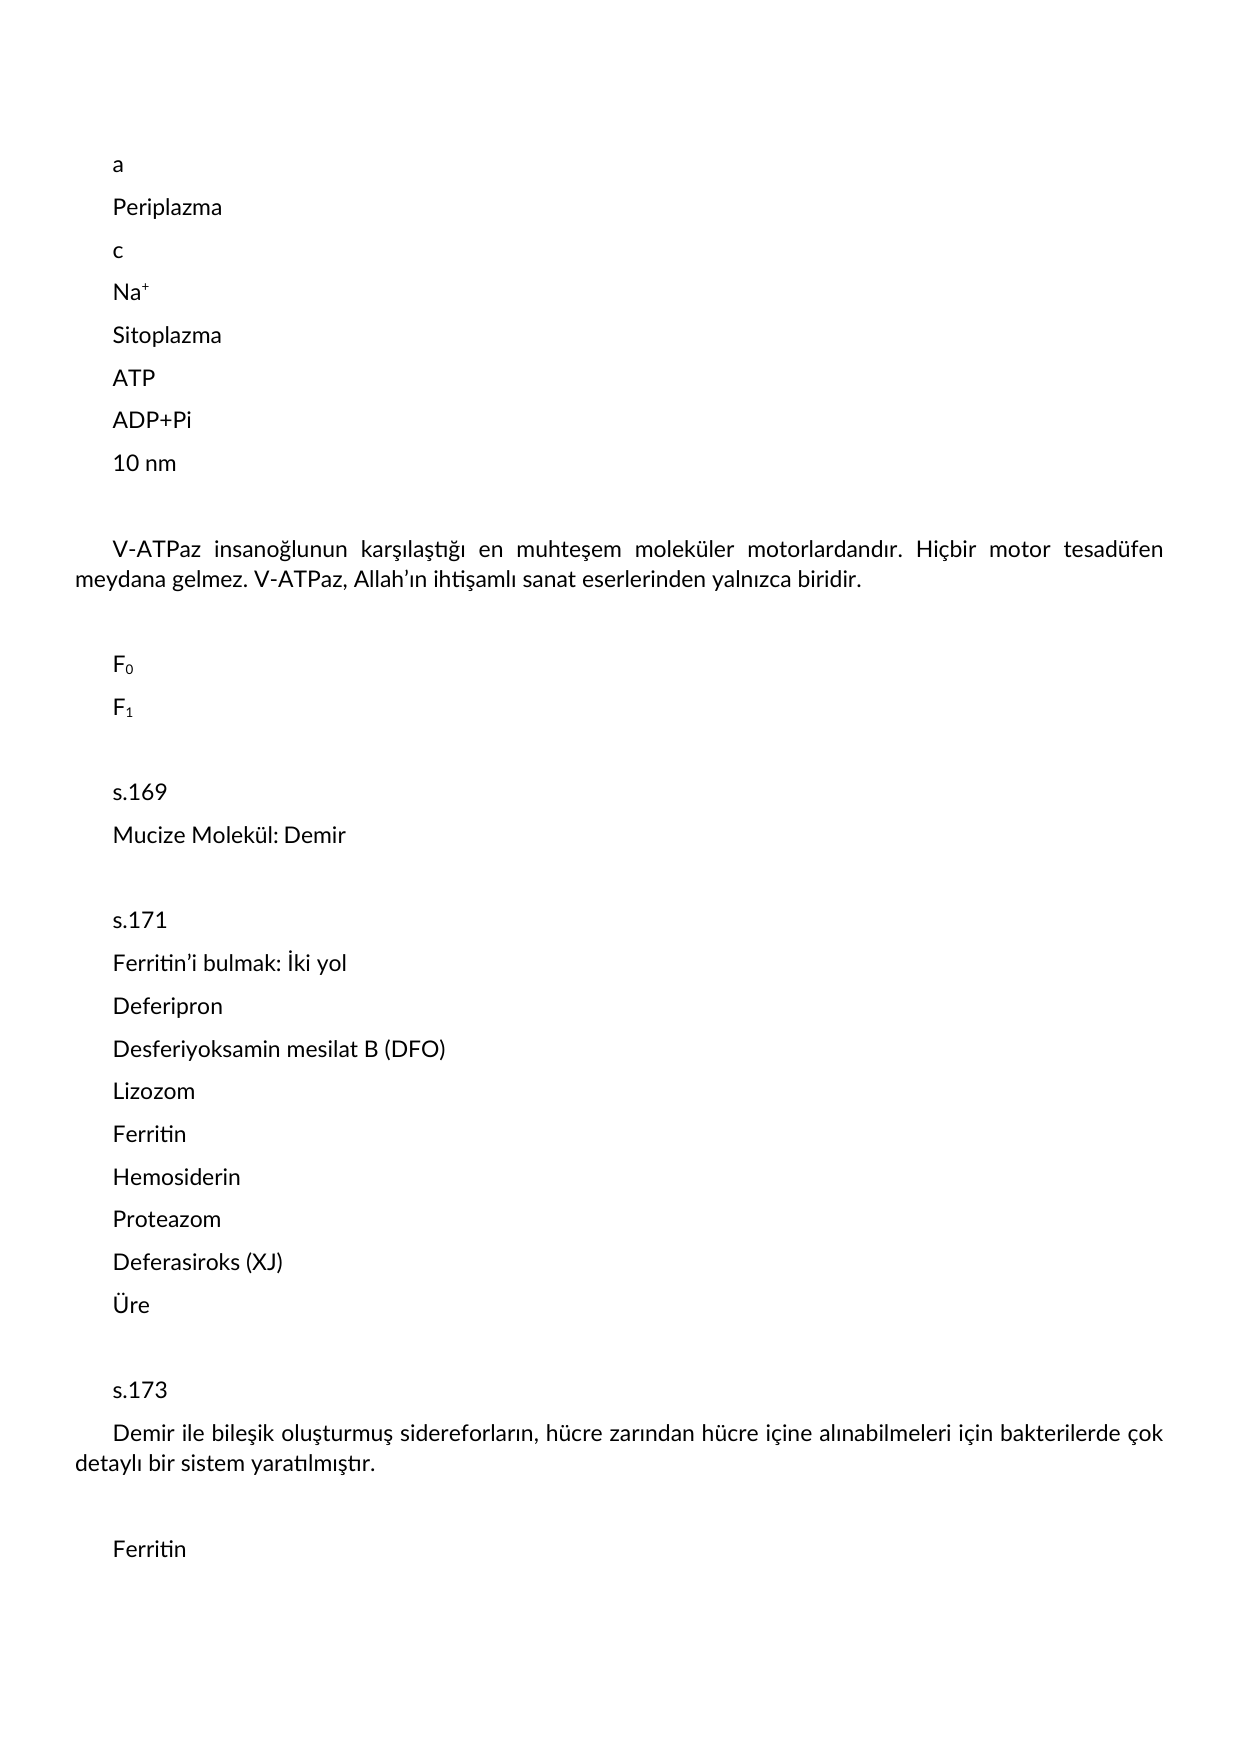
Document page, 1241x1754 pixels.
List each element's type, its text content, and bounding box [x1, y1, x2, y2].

text ATP [75, 363, 1165, 391]
text Sitoplazma [75, 321, 1165, 348]
text Hemosiderin [75, 1162, 1165, 1190]
text Desferiyoksamin mesilat B (DFO) [75, 1034, 1165, 1062]
text Demir ile bileşik oluşturmuş sidereforların, hücre zarından hücre içine alınabilmeleri için bakterilerde çok detaylı bir sistem yaratılmıştır. [75, 1419, 1165, 1476]
text s.171 [75, 906, 1165, 934]
text F0 [75, 650, 1165, 677]
text 10 nm [75, 449, 1165, 476]
text Üre [75, 1291, 1165, 1318]
text Ferritin [75, 1120, 1165, 1147]
text V-ATPaz insanoğlunun karşılaştığı en muhteşem moleküler motorlardandır. Hiçbir motor tesadüfen meydana gelmez. V-ATPaz, Allah’ın ihtişamlı sanat eserlerinden yalnızca biridir. [75, 534, 1165, 592]
text s.169 [75, 778, 1165, 806]
text s.173 [75, 1376, 1165, 1403]
text Mucize Molekül: Demir [75, 821, 1165, 848]
text Ferritin [75, 1534, 1165, 1562]
text a [75, 150, 1165, 177]
text Proteazom [75, 1205, 1165, 1233]
text Deferipron [75, 992, 1165, 1019]
text Ferritin’i bulmak: İki yol [75, 949, 1165, 976]
text ADP+Pi [75, 406, 1165, 434]
text Na+ [75, 278, 1165, 306]
text Lizozom [75, 1077, 1165, 1104]
text Deferasiroks (XJ) [75, 1248, 1165, 1275]
text F1 [75, 693, 1165, 720]
text c [75, 235, 1165, 263]
text Periplazma [75, 193, 1165, 220]
